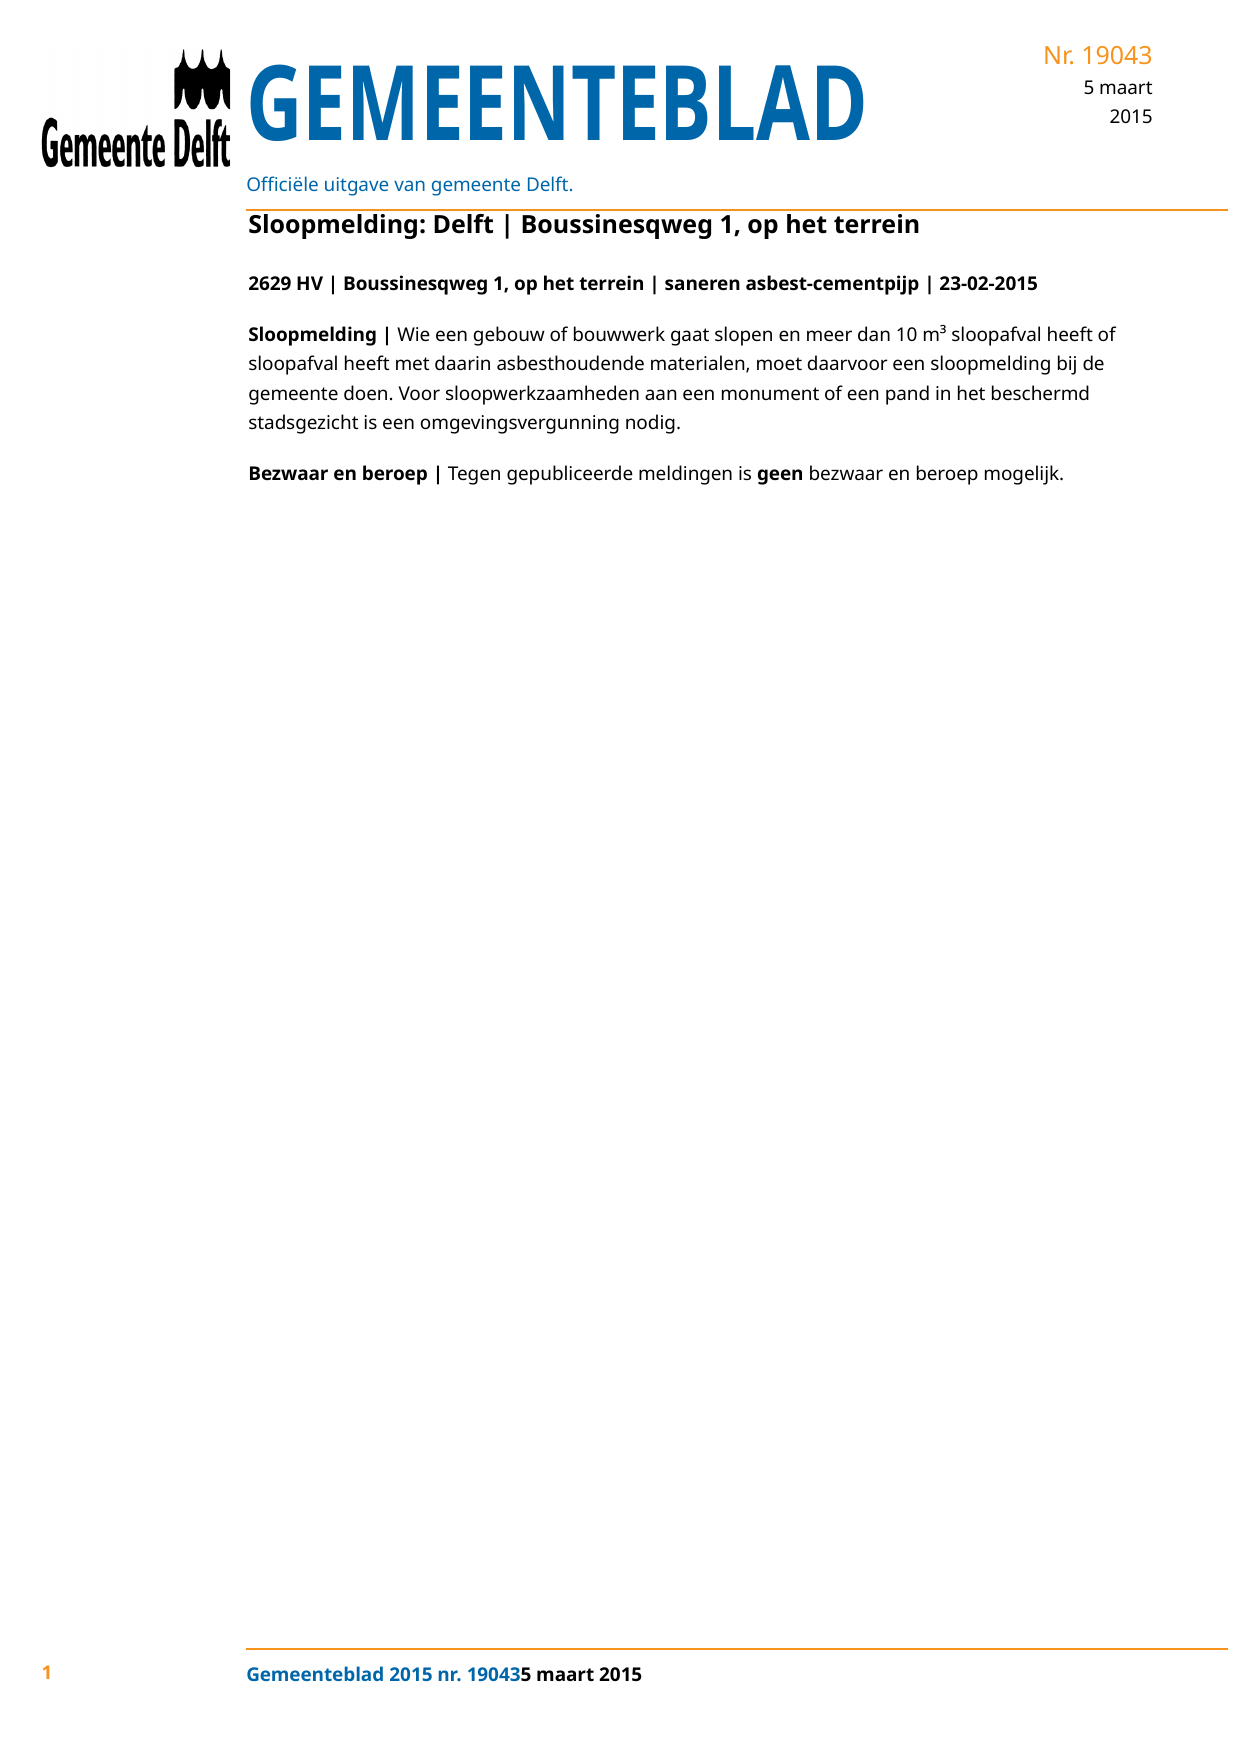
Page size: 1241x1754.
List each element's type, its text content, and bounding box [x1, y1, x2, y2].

picture [41, 47, 231, 172]
text Bezwaar en beroep | Tegen gepubliceerde meldingen is geen bezwaar en beroep mogelijk. [248, 460, 1152, 486]
text 2629 HV | Boussinesqweg 1, op het terrein | saneren asbest-cementpijp | 23-02-2015 [248, 270, 1152, 296]
text Sloopmelding | Wie een gebouw of bouwwerk gaat slopen en meer dan 10 m³ sloopafval heeft of sloopafval heeft met daarin asbesthoudende materialen, moet daarvoor een sloopmelding bij de gemeente doen. Voor sloopwerkzaamheden aan een monument of een pand in het beschermd stadsgezicht is een omgevingsvergunning nodig. [248, 321, 1152, 435]
text Sloopmelding: Delft | Boussinesqweg 1, op het terrein [248, 211, 1152, 241]
